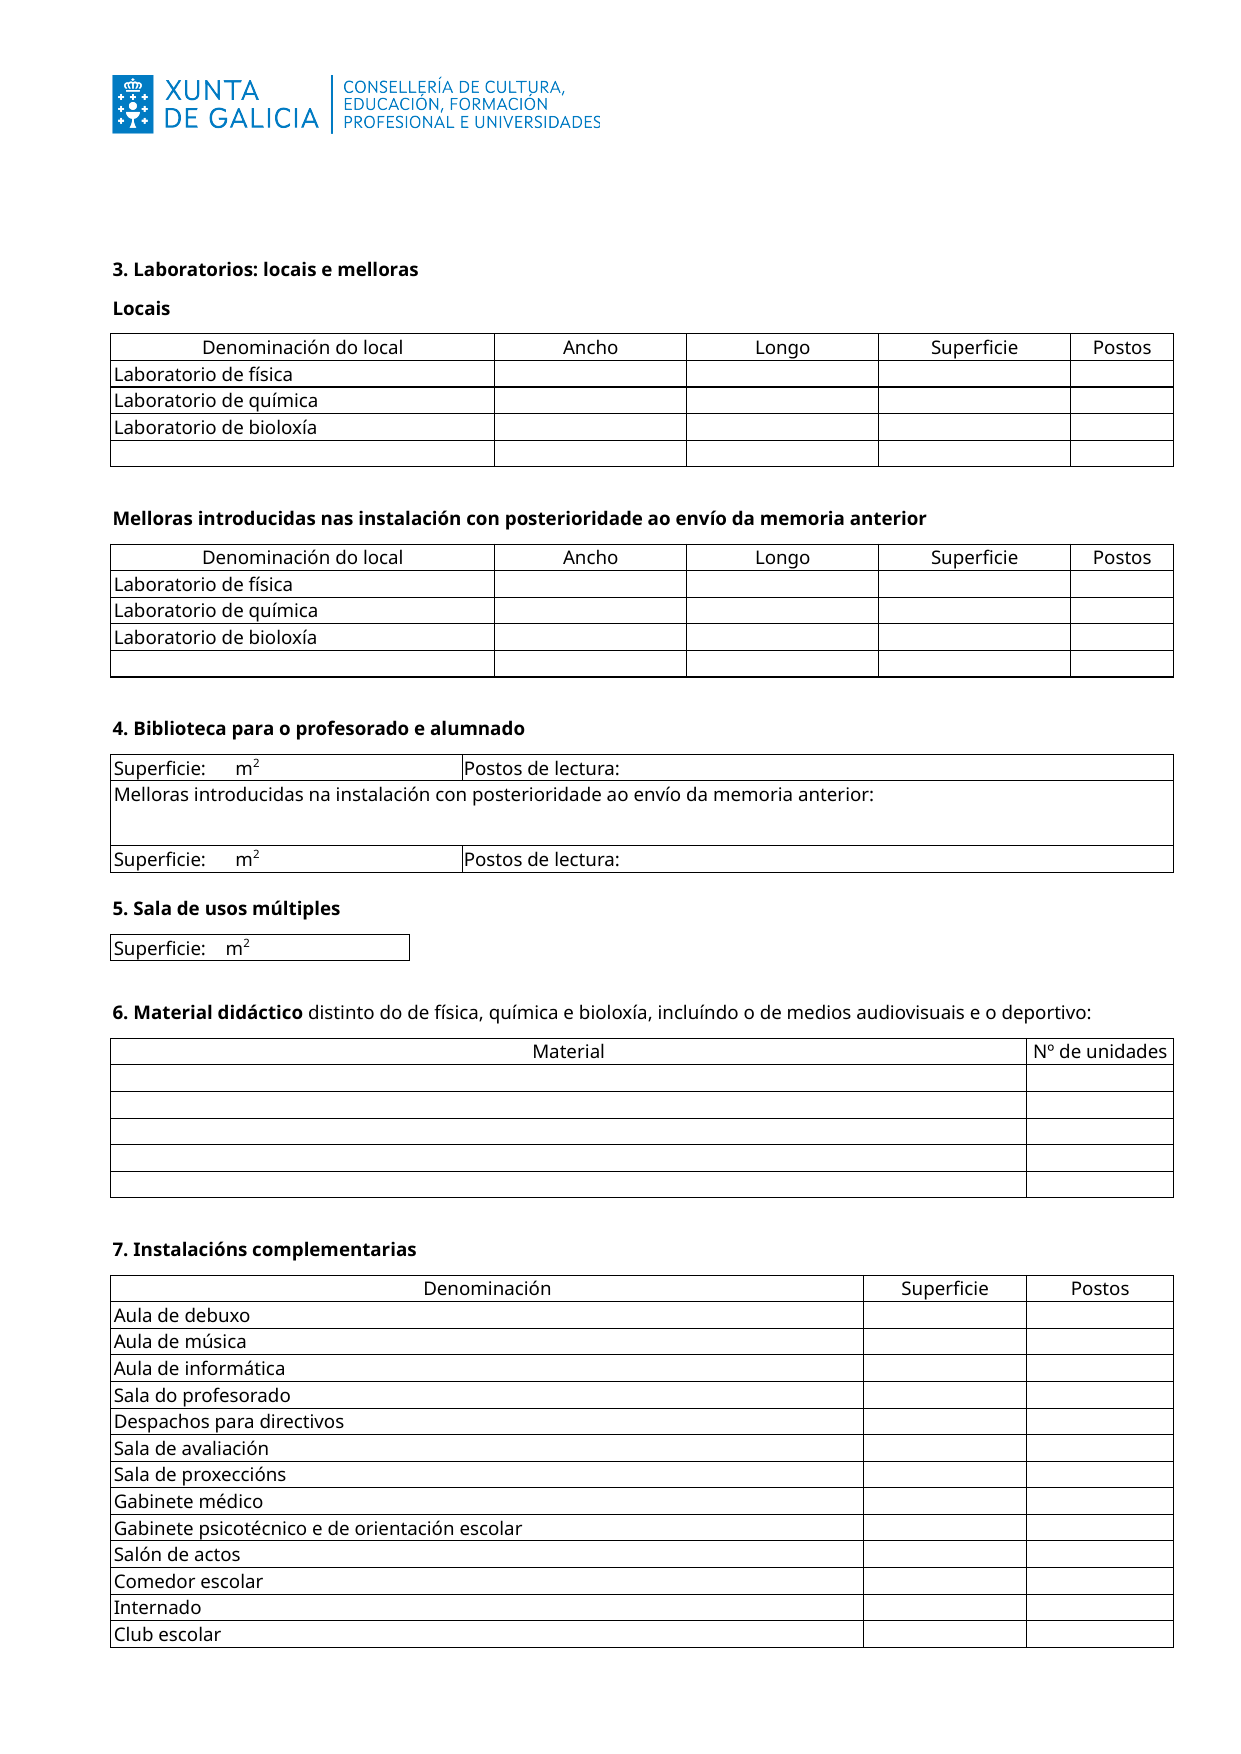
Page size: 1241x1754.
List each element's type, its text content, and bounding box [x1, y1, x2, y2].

table_cell [111, 1119, 1026, 1144]
table_cell [687, 388, 878, 413]
table_cell [1071, 361, 1173, 386]
table_cell Aula de debuxo [111, 1302, 863, 1328]
table_cell [495, 571, 686, 597]
table_cell Laboratorio de física [111, 571, 494, 597]
table_cell [879, 441, 1070, 466]
table_cell [687, 598, 878, 623]
table_header Nº de unidades [1027, 1039, 1173, 1064]
table_cell [879, 388, 1070, 413]
table_header Superficie [864, 1276, 1026, 1301]
table_cell [1027, 1409, 1173, 1434]
text 4. Biblioteca para o profesorado e alumnado [112, 716, 1169, 741]
table_cell Sala de avaliación [111, 1435, 863, 1461]
table_cell [1027, 1541, 1173, 1567]
table_cell Despachos para directivos [111, 1409, 863, 1434]
table_cell [1027, 1515, 1173, 1540]
table_cell [864, 1435, 1026, 1461]
table_header Postos [1027, 1276, 1173, 1301]
table_cell [864, 1515, 1026, 1540]
table_cell Laboratorio de bioloxía [111, 624, 494, 650]
table_cell [864, 1595, 1026, 1620]
table_header Postos [1071, 545, 1173, 570]
table_cell Laboratorio de física [111, 361, 494, 386]
table_cell [1027, 1172, 1173, 1197]
table_cell [1027, 1302, 1173, 1328]
text Locais [112, 295, 1169, 321]
table_cell Salón de actos [111, 1541, 863, 1567]
table_cell [864, 1621, 1026, 1647]
table_cell [687, 414, 878, 439]
table_cell [879, 624, 1070, 650]
table_cell [1027, 1119, 1173, 1144]
table_cell Club escolar [111, 1621, 863, 1647]
table_header Postos de lectura: [463, 755, 1173, 780]
table_cell [111, 1092, 1026, 1117]
text 6. Material didáctico distinto do de física, química e bioloxía, incluíndo o de medios audiovisuais e o deportivo: [112, 999, 1169, 1025]
table_cell [495, 598, 686, 623]
table_header Superficie: m2 [111, 755, 462, 780]
table_cell [1071, 441, 1173, 466]
table_cell [879, 414, 1070, 439]
text 5. Sala de usos múltiples [112, 896, 1169, 921]
text 7. Instalacións complementarias [112, 1236, 1169, 1262]
table_cell [495, 441, 686, 466]
table_cell [1071, 414, 1173, 439]
table_cell [1027, 1145, 1173, 1171]
table_cell [1027, 1595, 1173, 1620]
table_header Longo [687, 334, 878, 360]
table_cell [1027, 1435, 1173, 1461]
table_header Denominación [111, 1276, 863, 1301]
table_cell [1071, 598, 1173, 623]
table_header Superficie: m2 [111, 935, 409, 960]
table_cell [687, 624, 878, 650]
table_cell Laboratorio de química [111, 598, 494, 623]
table_cell [864, 1462, 1026, 1487]
table_header Superficie [879, 334, 1070, 360]
table_cell Sala de proxeccións [111, 1462, 863, 1487]
table_cell [1027, 1329, 1173, 1354]
table_cell [495, 361, 686, 386]
table_cell [111, 1145, 1026, 1171]
table_cell [864, 1541, 1026, 1567]
table_cell Gabinete médico [111, 1488, 863, 1514]
table_cell [864, 1302, 1026, 1328]
table_cell [495, 414, 686, 439]
table_cell [864, 1355, 1026, 1381]
table_cell [1027, 1568, 1173, 1593]
table_cell Postos de lectura: [463, 846, 1173, 872]
table_cell [879, 598, 1070, 623]
table_header Ancho [495, 545, 686, 570]
table_cell Aula de música [111, 1329, 863, 1354]
table_cell [879, 361, 1070, 386]
table_cell [1071, 651, 1173, 676]
table_cell [687, 361, 878, 386]
table_header Superficie [879, 545, 1070, 570]
table_header Postos [1071, 334, 1173, 360]
table_header Denominación do local [111, 334, 494, 360]
table_cell [1027, 1065, 1173, 1091]
table_cell Gabinete psicotécnico e de orientación escolar [111, 1515, 863, 1540]
table_header Longo [687, 545, 878, 570]
table_cell Aula de informática [111, 1355, 863, 1381]
table_cell [1027, 1355, 1173, 1381]
table_cell [1027, 1382, 1173, 1407]
table_header Ancho [495, 334, 686, 360]
table_cell [687, 651, 878, 676]
table_cell Melloras introducidas na instalación con posterioridade ao envío da memoria anterior: [111, 781, 1173, 845]
table_cell [687, 441, 878, 466]
table_cell [864, 1488, 1026, 1514]
table_cell Superficie: m2 [111, 846, 462, 872]
table_cell [111, 1065, 1026, 1091]
table_header Material [111, 1039, 1026, 1064]
table_cell [864, 1568, 1026, 1593]
table_cell [495, 388, 686, 413]
table_cell [111, 1172, 1026, 1197]
table_cell [495, 651, 686, 676]
table_cell Laboratorio de química [111, 388, 494, 413]
table_cell [864, 1382, 1026, 1407]
table_cell [1027, 1462, 1173, 1487]
picture [112, 75, 600, 134]
table_cell Internado [111, 1595, 863, 1620]
table_cell [879, 571, 1070, 597]
table_cell [1027, 1092, 1173, 1117]
table_cell [864, 1329, 1026, 1354]
table_cell [1027, 1621, 1173, 1647]
table_cell Laboratorio de bioloxía [111, 414, 494, 439]
table_cell Sala do profesorado [111, 1382, 863, 1407]
table_cell [864, 1409, 1026, 1434]
text Melloras introducidas nas instalación con posterioridade ao envío da memoria anterior [112, 505, 1169, 531]
table_header Denominación do local [111, 545, 494, 570]
table_cell [1071, 388, 1173, 413]
table_cell [111, 441, 494, 466]
table_cell [687, 571, 878, 597]
table_cell [111, 651, 494, 676]
text 3. Laboratorios: locais e melloras [112, 257, 1169, 282]
table_cell [1071, 571, 1173, 597]
table_cell [879, 651, 1070, 676]
table_cell [1071, 624, 1173, 650]
table_cell [1027, 1488, 1173, 1514]
table_cell [495, 624, 686, 650]
table_cell Comedor escolar [111, 1568, 863, 1593]
